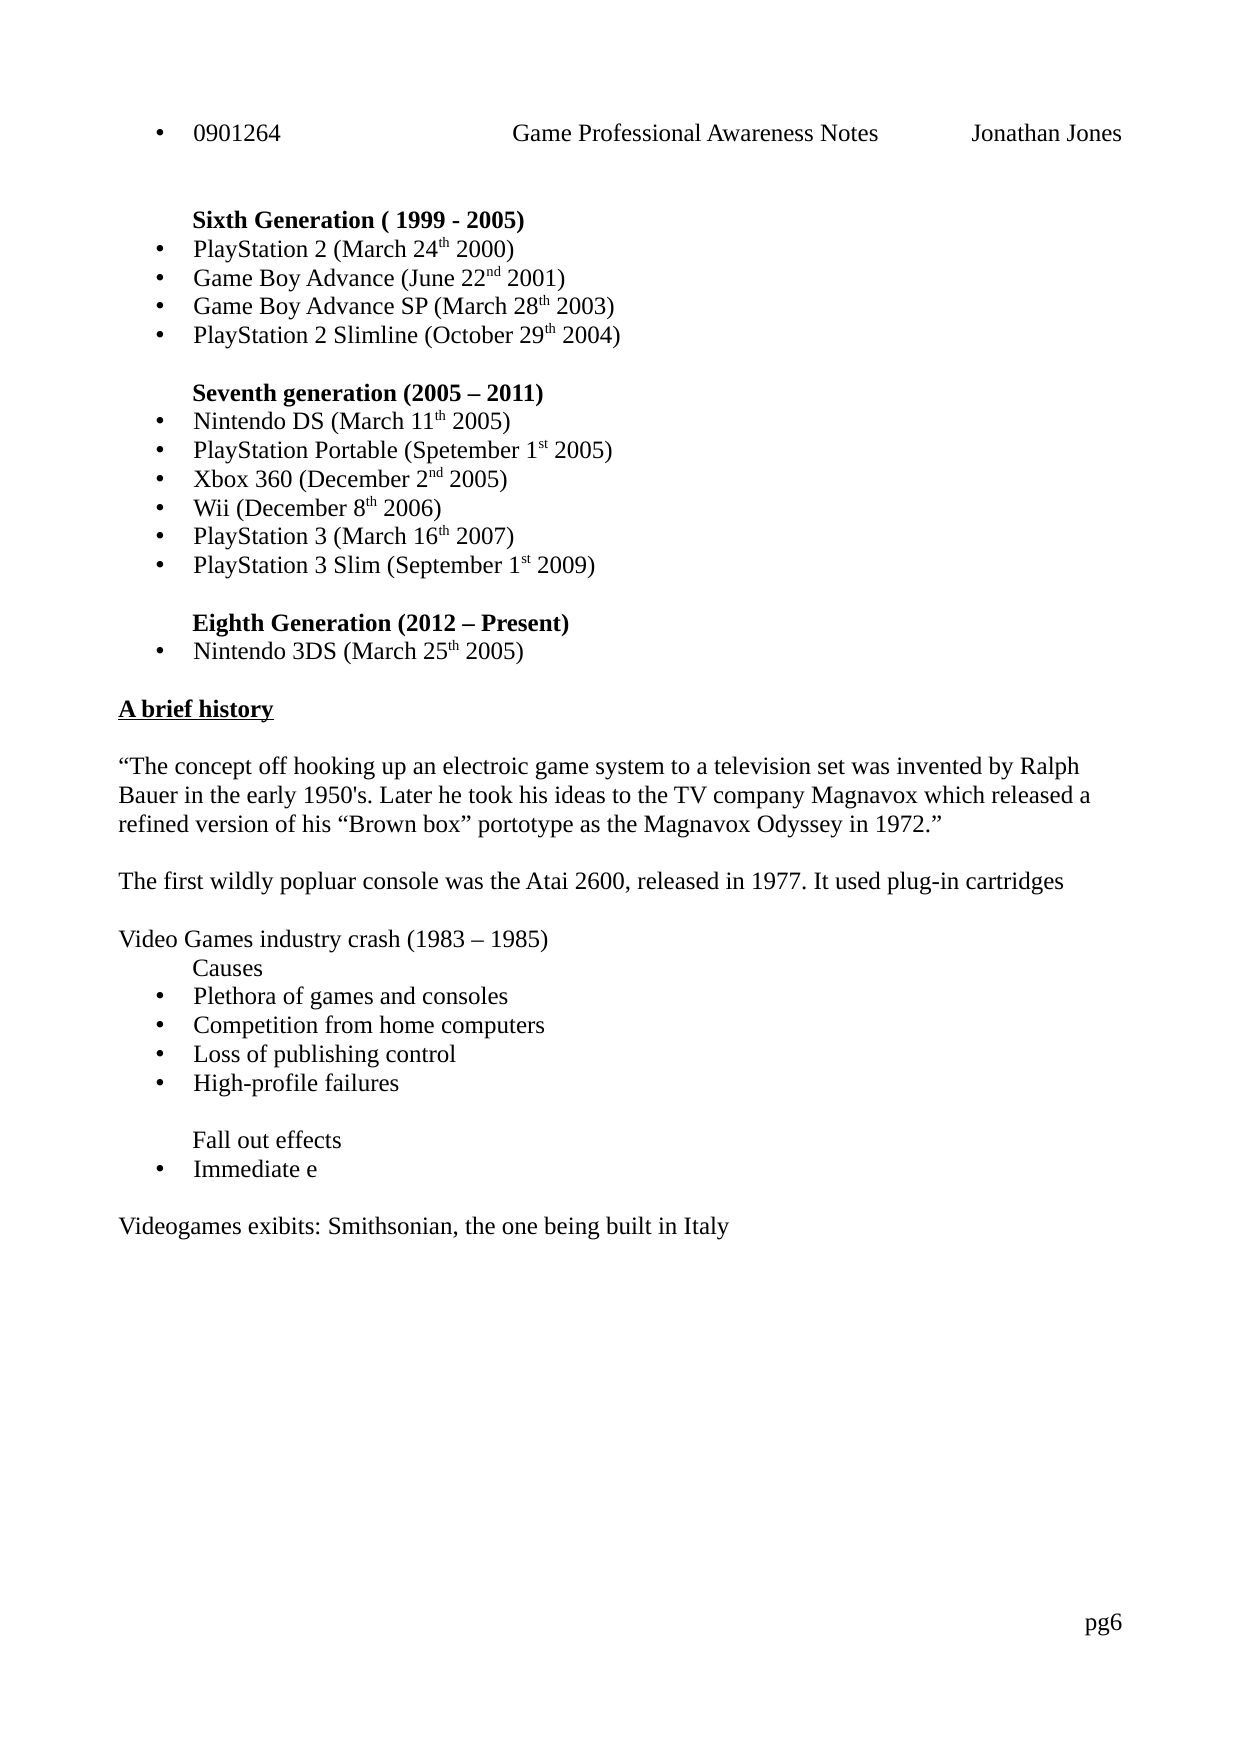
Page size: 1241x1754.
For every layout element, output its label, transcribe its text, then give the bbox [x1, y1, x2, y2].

text Fall out effects [118, 1125, 1122, 1154]
list Immediate e [156, 1154, 1122, 1183]
list PlayStation 2 Slimline (October 29th 2004) [156, 320, 1122, 349]
text A brief history [118, 694, 1122, 723]
list Wii (December 8th 2006) [156, 493, 1122, 521]
text Sixth Generation ( 1999 - 2005) [118, 205, 1122, 234]
text Videogames exibits: Smithsonian, the one being built in Italy [118, 1211, 1122, 1240]
text The first wildly popluar console was the Atai 2600, released in 1977. It used plug-in cartridges [118, 866, 1122, 895]
list Game Boy Advance SP (March 28th 2003) [156, 291, 1122, 320]
text Seventh generation (2005 – 2011) [118, 378, 1122, 406]
text “The concept off hooking up an electroic game system to a television set was invented by Ralph Bauer in the early 1950's. Later he took his ideas to the TV company Magnavox which released a refined version of his “Brown box” portotype as the Magnavox Odyssey in 1972.” [118, 751, 1122, 838]
list Loss of publishing control [156, 1039, 1122, 1068]
list PlayStation 2 (March 24th 2000) [156, 234, 1122, 263]
list Game Boy Advance (June 22nd 2001) [156, 263, 1122, 291]
text Video Games industry crash (1983 – 1985) [118, 924, 1122, 953]
list PlayStation 3 Slim (September 1st 2009) [156, 550, 1122, 579]
list Nintendo DS (March 11th 2005) [156, 406, 1122, 435]
text Eighth Generation (2012 – Present) [118, 608, 1122, 636]
text Causes [118, 953, 1122, 981]
list High-profile failures [156, 1068, 1122, 1096]
list Xbox 360 (December 2nd 2005) [156, 464, 1122, 493]
list PlayStation 3 (March 16th 2007) [156, 521, 1122, 550]
list PlayStation Portable (Spetember 1st 2005) [156, 435, 1122, 464]
list Competition from home computers [156, 1010, 1122, 1039]
list Plethora of games and consoles [156, 981, 1122, 1010]
list Nintendo 3DS (March 25th 2005) [156, 636, 1122, 665]
